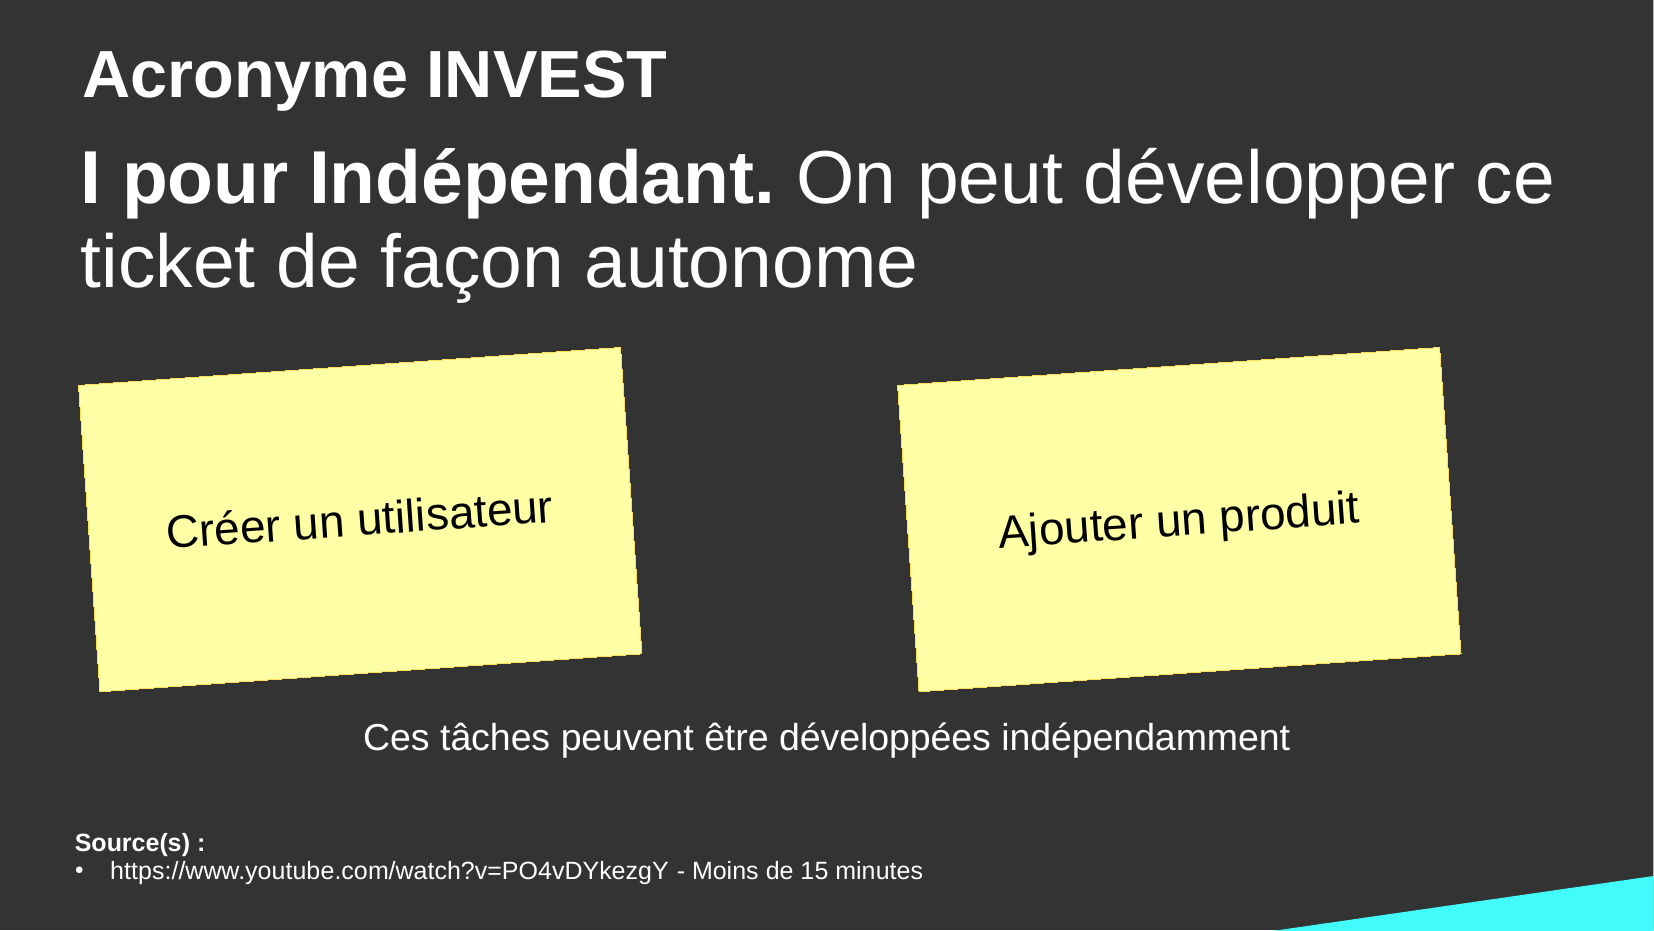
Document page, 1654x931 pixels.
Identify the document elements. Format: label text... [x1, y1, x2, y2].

text_box [1272, 875, 1654, 931]
list I pour Indépendant. On peut développer ce ticket de façon autonome [80, 135, 1620, 343]
text_box Créer un utilisateur [78, 347, 642, 692]
text_box Ces tâches peuvent être développées indépendamment [336, 708, 1317, 768]
title Acronyme INVEST [82, 37, 1571, 122]
text_box Ajouter un produit [897, 347, 1462, 692]
text_box Source(s) : https://www.youtube.com/watch?v=PO4vDYkezgY - Moins de 15 minutes [60, 821, 1546, 921]
